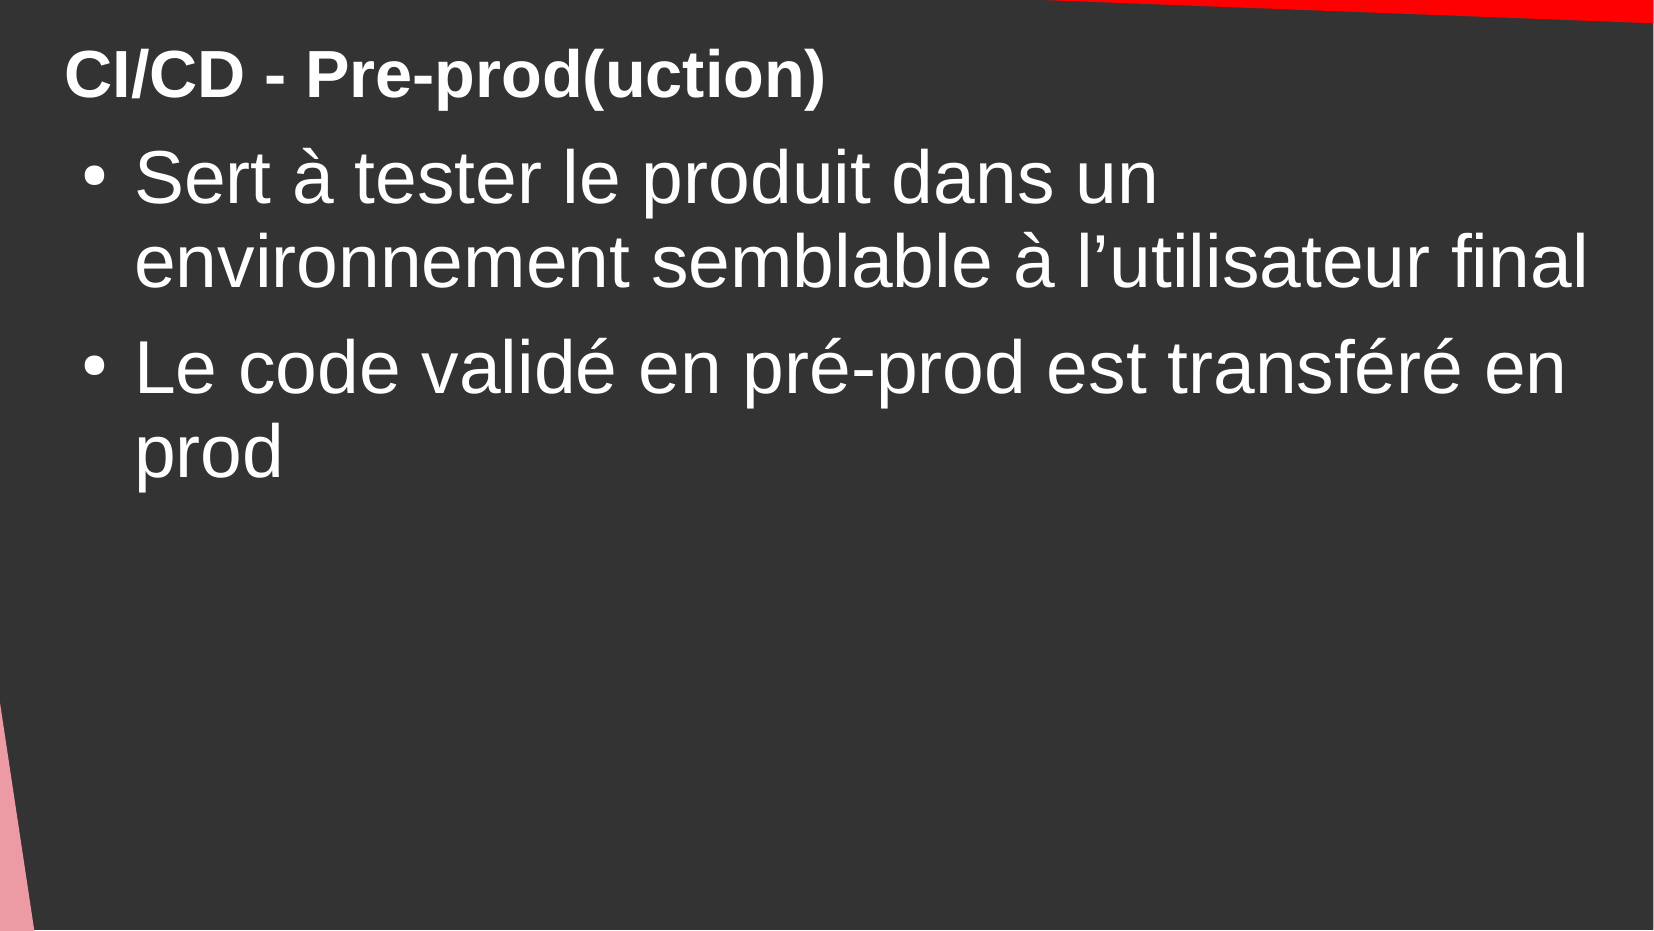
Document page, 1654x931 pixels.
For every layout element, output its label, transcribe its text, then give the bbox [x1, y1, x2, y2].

title CI/CD - Pre-prod(uction) [64, 37, 1471, 119]
text_box [0, 702, 35, 931]
text_box [1042, 0, 1654, 24]
list Sert à tester le produit dans un environnement semblable à l’utilisateur final Le code validé en pré-prod est transféré en prod [63, 135, 1607, 709]
